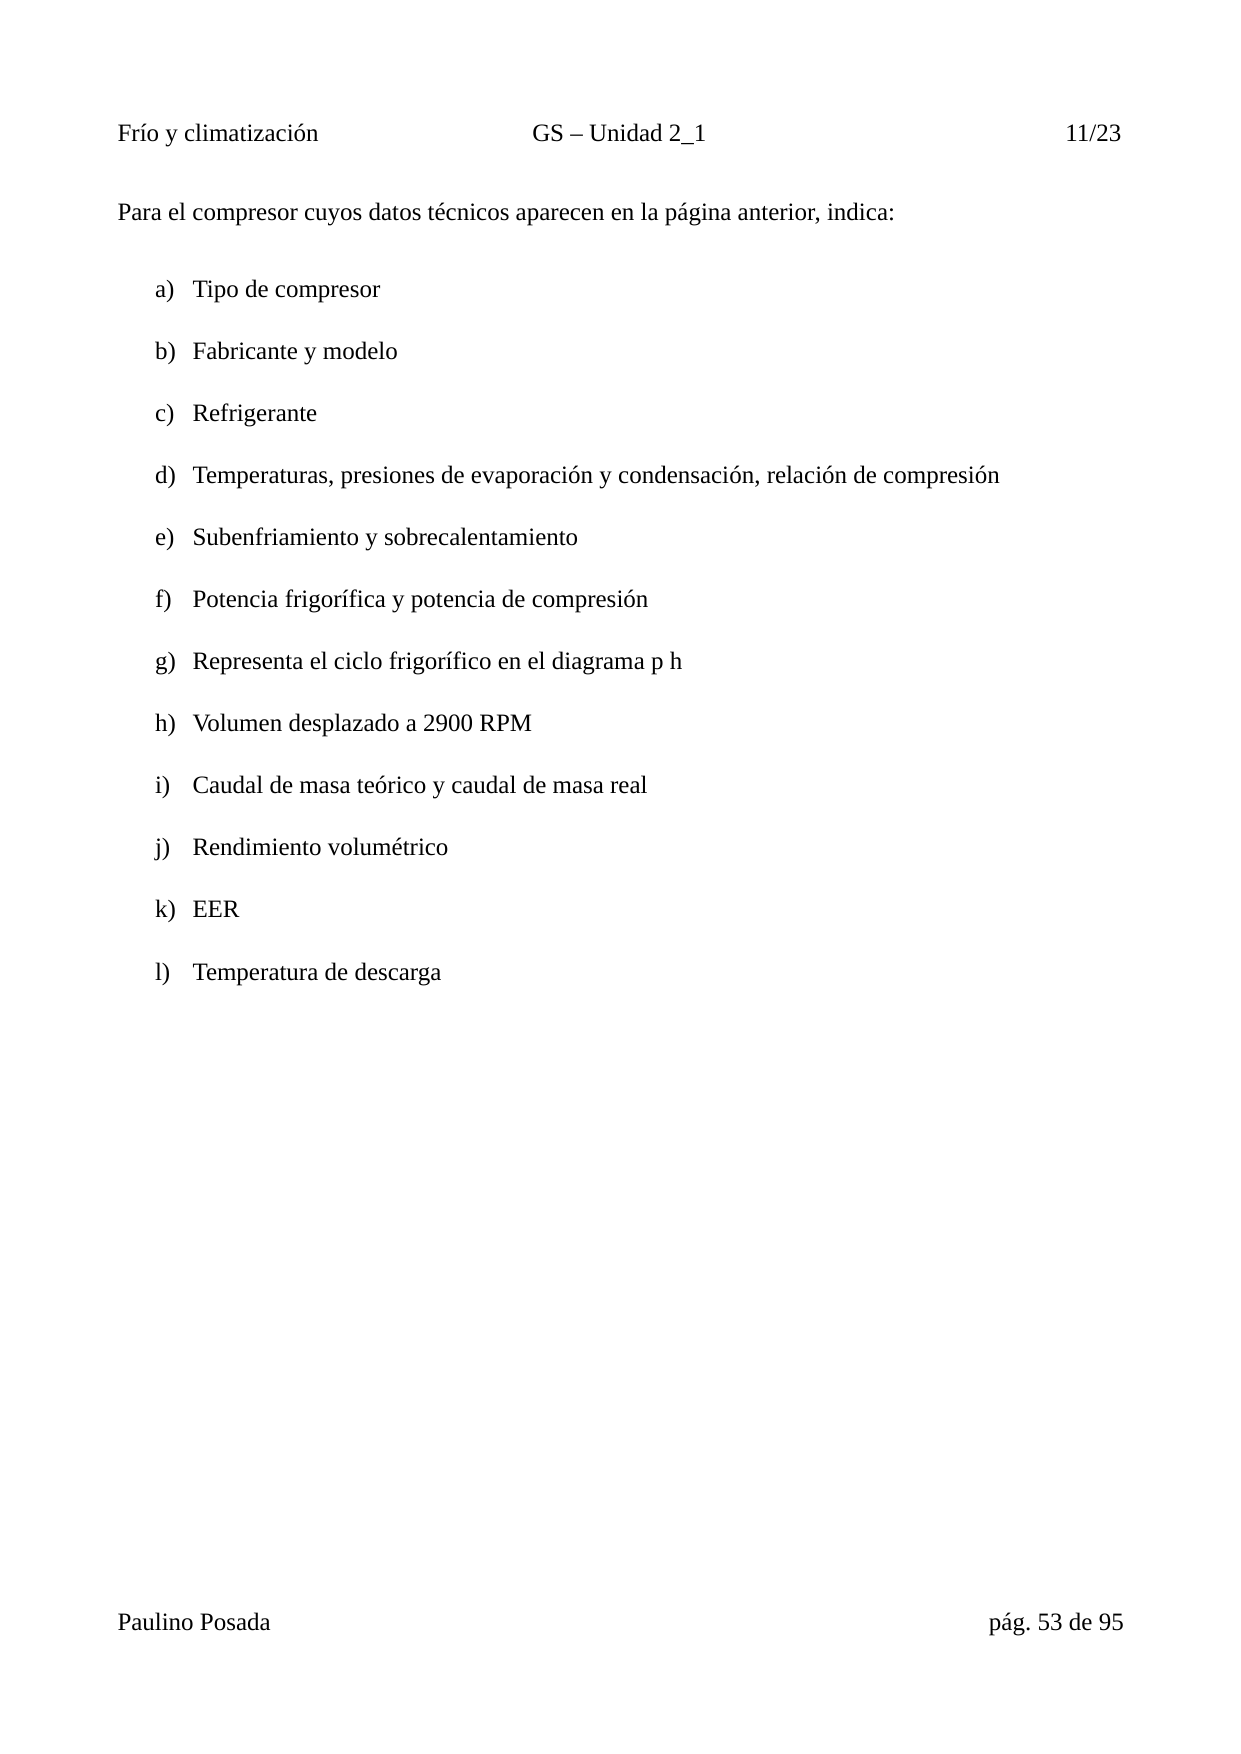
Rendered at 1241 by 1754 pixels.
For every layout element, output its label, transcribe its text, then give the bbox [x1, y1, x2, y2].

list Temperaturas, presiones de evaporación y condensación, relación de compresión [155, 460, 1123, 489]
list Temperatura de descarga [155, 957, 1123, 985]
list Subenfriamiento y sobrecalentamiento [155, 522, 1123, 551]
list Caudal de masa teórico y caudal de masa real [155, 770, 1123, 799]
list Representa el ciclo frigorífico en el diagrama p h [155, 646, 1123, 675]
list Rendimiento volumétrico [155, 832, 1123, 861]
list Fabricante y modelo [155, 336, 1123, 364]
list Potencia frigorífica y potencia de compresión [155, 584, 1123, 613]
list Refrigerante [155, 398, 1123, 427]
list Tipo de compresor [155, 274, 1123, 302]
list Volumen desplazado a 2900 RPM [155, 708, 1123, 737]
text Para el compresor cuyos datos técnicos aparecen en la página anterior, indica: [117, 197, 1123, 226]
list EER [155, 894, 1123, 923]
